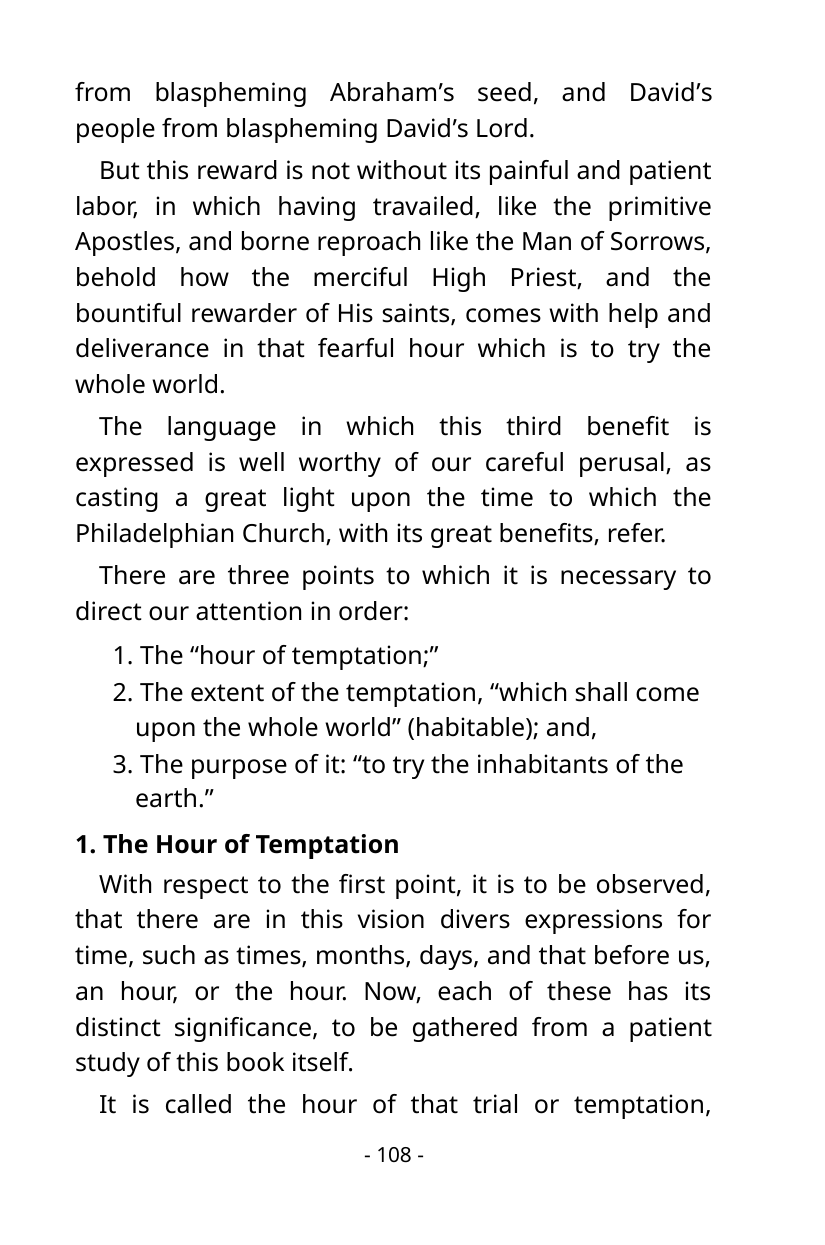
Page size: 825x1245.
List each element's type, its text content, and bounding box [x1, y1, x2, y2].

text from blaspheming Abraham’s seed, and David’s people from blaspheming David’s Lord. [75, 75, 712, 145]
list The extent of the temptation, “which shall come upon the whole world” (habitable); and, [112, 675, 712, 743]
text But this reward is not without its painful and patient labor, in which having travailed, like the primitive Apostles, and borne reproach like the Man of Sorrows, behold how the merciful High Priest, and the bountiful rewarder of His saints, comes with help and deliverance in that fearful hour which is to try the whole world. [75, 152, 712, 401]
list The “hour of temptation;” [112, 638, 712, 672]
subtitle 1. The Hour of Temptation [75, 826, 712, 860]
text It is called the hour of that trial or temptation, [75, 1087, 712, 1121]
text There are three points to which it is necessary to direct our attention in order: [75, 558, 712, 627]
text With respect to the first point, it is to be observed, that there are in this vision divers expressions for time, such as times, months, days, and that before us, an hour, or the hour. Now, each of these has its distinct significance, to be gathered from a patient study of this book itself. [75, 866, 712, 1079]
list The purpose of it: “to try the inhabitants of the earth.” [112, 746, 712, 814]
text The language in which this third benefit is expressed is well worthy of our careful perusal, as casting a great light upon the time to which the Philadelphian Church, with its great benefits, refer. [75, 409, 712, 550]
